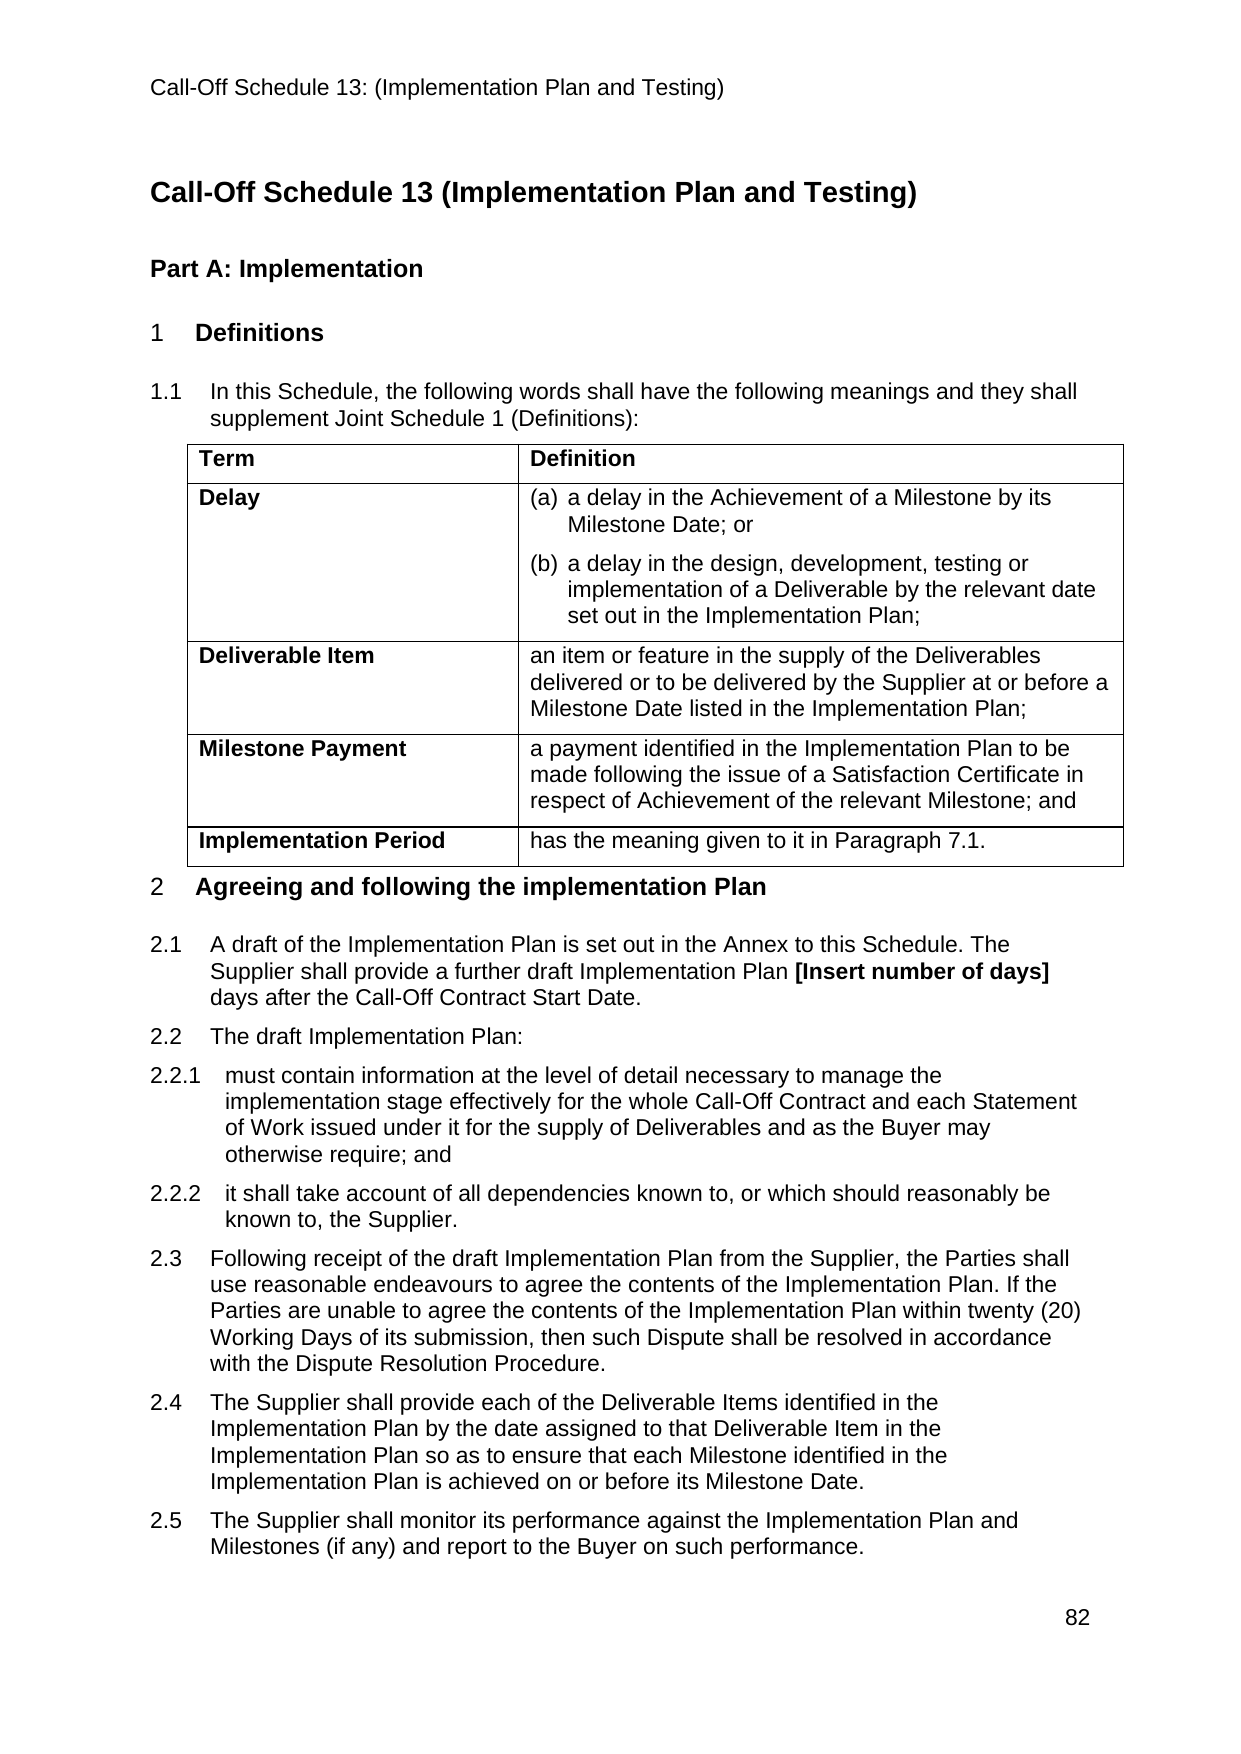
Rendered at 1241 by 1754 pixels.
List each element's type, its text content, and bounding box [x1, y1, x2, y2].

list The Supplier shall monitor its performance against the Implementation Plan and Milestones (if any) and report to the Buyer on such performance. [150, 1507, 1090, 1560]
subtitle Definitions [150, 318, 1090, 347]
list A draft of the Implementation Plan is set out in the Annex to this Schedule. The Supplier shall provide a further draft Implementation Plan [Insert number of days] days after the Call-Off Contract Start Date. [150, 931, 1090, 1010]
list In this Schedule, the following words shall have the following meanings and they shall supplement Joint Schedule 1 (Definitions): [150, 378, 1090, 431]
subtitle Part A: Implementation [150, 254, 1090, 283]
table_cell a delay in the Achievement of a Milestone by its Milestone Date; or a delay in the design, development, testing or implementation of a Deliverable by the relevant date set out in the Implementation Plan; [519, 484, 1123, 641]
table_cell Implementation Period [188, 828, 518, 866]
subtitle Call-Off Schedule 13 (Implementation Plan and Testing) [150, 175, 1090, 208]
table_cell a payment identified in the Implementation Plan to be made following the issue of a Satisfaction Certificate in respect of Achievement of the relevant Milestone; and [519, 735, 1123, 826]
table_header Term [188, 445, 518, 483]
list Following receipt of the draft Implementation Plan from the Supplier, the Parties shall use reasonable endeavours to agree the contents of the Implementation Plan. If the Parties are unable to agree the contents of the Implementation Plan within twenty (20) Working Days of its submission, then such Dispute shall be resolved in accordance with the Dispute Resolution Procedure. [150, 1245, 1090, 1377]
table_cell has the meaning given to it in Paragraph 7.1. [519, 828, 1123, 866]
table_cell an item or feature in the supply of the Deliverables delivered or to be delivered by the Supplier at or before a Milestone Date listed in the Implementation Plan; [519, 642, 1123, 734]
list The draft Implementation Plan: [150, 1023, 1090, 1049]
table_cell Milestone Payment [188, 735, 518, 826]
table_cell Deliverable Item [188, 642, 518, 734]
list The Supplier shall provide each of the Deliverable Items identified in the Implementation Plan by the date assigned to that Deliverable Item in the Implementation Plan so as to ensure that each Milestone identified in the Implementation Plan is achieved on or before its Milestone Date. [150, 1389, 1090, 1494]
table_header Definition [519, 445, 1123, 483]
table_cell Delay [188, 484, 518, 641]
list must contain information at the level of detail necessary to manage the implementation stage effectively for the whole Call-Off Contract and each Statement of Work issued under it for the supply of Deliverables and as the Buyer may otherwise require; and [150, 1062, 1090, 1167]
list it shall take account of all dependencies known to, or which should reasonably be known to, the Supplier. [150, 1179, 1090, 1232]
subtitle Agreeing and following the implementation Plan [150, 871, 1090, 900]
